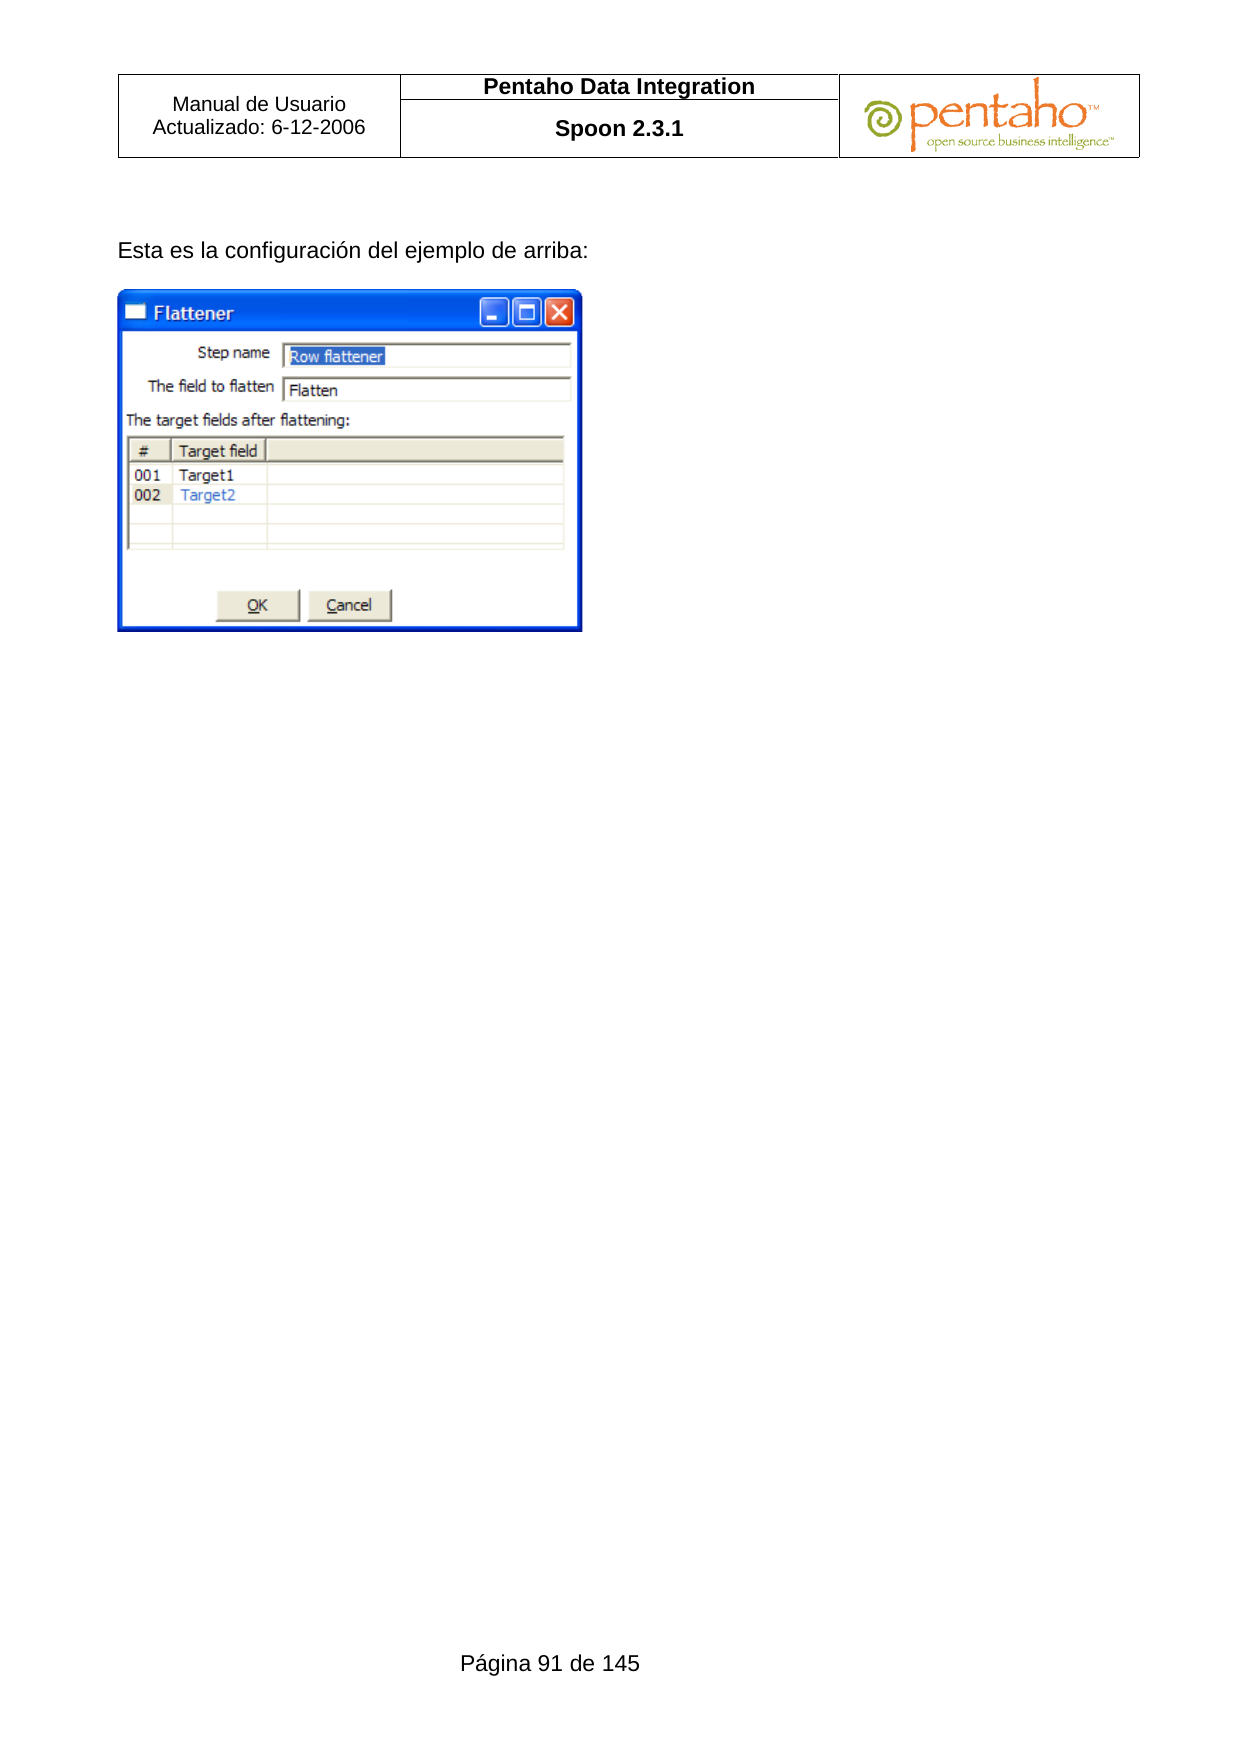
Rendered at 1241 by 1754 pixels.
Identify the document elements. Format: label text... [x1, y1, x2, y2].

text Esta es la configuración del ejemplo de arriba: [117, 238, 1137, 264]
picture [117, 289, 583, 632]
